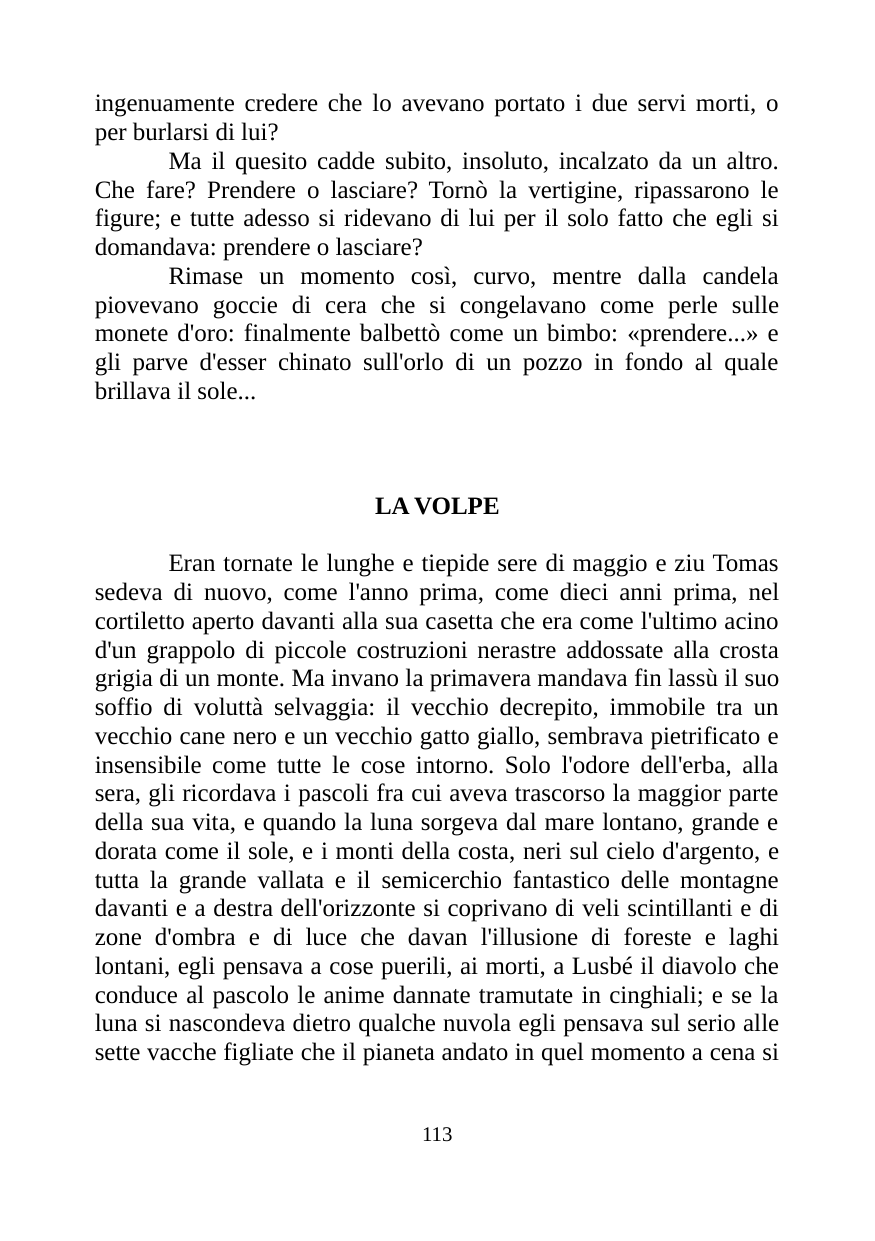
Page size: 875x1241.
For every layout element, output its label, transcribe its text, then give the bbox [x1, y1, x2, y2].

text ingenuamente credere che lo avevano portato i due servi morti, o per burlarsi di lui? [94, 88, 779, 146]
text Eran tornate le lunghe e tiepide sere di maggio e ziu Tomas sedeva di nuovo, come l'anno prima, come dieci anni prima, nel cortiletto aperto davanti alla sua casetta che era come l'ultimo acino d'un grappolo di piccole costruzioni nerastre addossate alla crosta grigia di un monte. Ma invano la primavera mandava fin lassù il suo soffio di voluttà selvaggia: il vecchio decrepito, immobile tra un vecchio cane nero e un vecchio gatto giallo, sembrava pietrificato e insensibile come tutte le cose intorno. Solo l'odore dell'erba, alla sera, gli ricordava i pascoli fra cui aveva trascorso la maggior parte della sua vita, e quando la luna sorgeva dal mare lontano, grande e dorata come il sole, e i monti della costa, neri sul cielo d'argento, e tutta la grande vallata e il semicerchio fantastico delle montagne davanti e a destra dell'orizzonte si coprivano di veli scintillanti e di zone d'ombra e di luce che davan l'illusione di foreste e laghi lontani, egli pensava a cose puerili, ai morti, a Lusbé il diavolo che conduce al pascolo le anime dannate tramutate in cinghiali; e se la luna si nascondeva dietro qualche nuvola egli pensava sul serio alle sette vacche figliate che il pianeta andato in quel momento a cena si [94, 548, 779, 1066]
text Rimase un momento così, curvo, mentre dalla candela piovevano goccie di cera che si congelavano come perle sulle monete d'oro: finalmente balbettò come un bimbo: «prendere...» e gli parve d'esser chinato sull'orlo di un pozzo in fondo al quale brillava il sole... [94, 261, 779, 405]
text Ma il quesito cadde subito, insoluto, incalzato da un altro. Che fare? Prendere o lasciare? Tornò la vertigine, ripassarono le figure; e tutte adesso si ridevano di lui per il solo fatto che egli si domandava: prendere o lasciare? [94, 146, 779, 261]
text LA VOLPE [94, 491, 779, 520]
